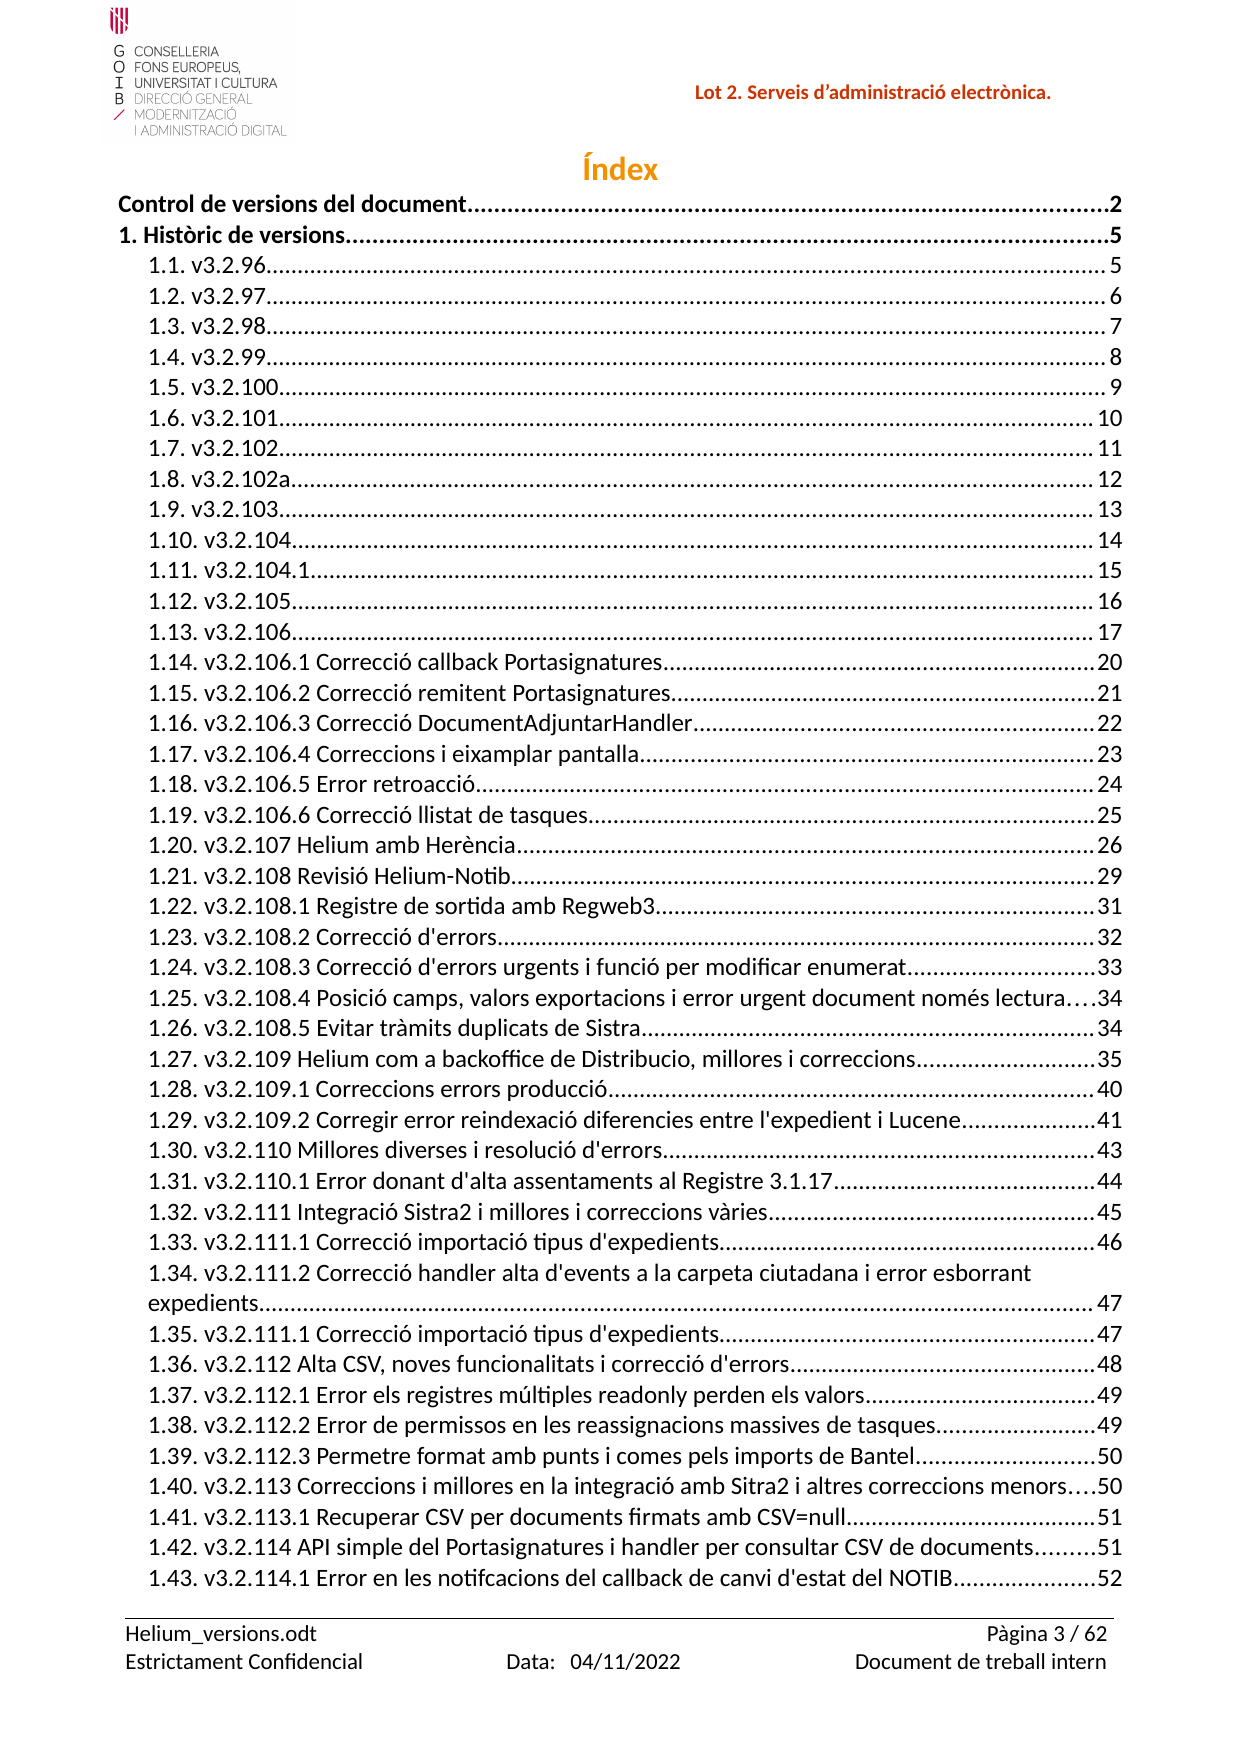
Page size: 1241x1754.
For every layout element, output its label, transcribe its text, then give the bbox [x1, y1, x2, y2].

text 1.1. v3.2.96 5 [148, 249, 1122, 280]
text 1.31. v3.2.110.1 Error donant d'alta assentaments al Registre 3.1.17 44 [148, 1165, 1122, 1196]
text 1.36. v3.2.112 Alta CSV, noves funcionalitats i correcció d'errors 48 [148, 1348, 1122, 1379]
text 1.17. v3.2.106.4 Correccions i eixamplar pantalla 23 [148, 738, 1122, 768]
text 1.14. v3.2.106.1 Correcció callback Portasignatures 20 [148, 646, 1122, 677]
text 1.43. v3.2.114.1 Error en les notifcacions del callback de canvi d'estat del NOTIB 52 [148, 1562, 1122, 1592]
text 1.26. v3.2.108.5 Evitar tràmits duplicats de Sistra 34 [148, 1012, 1122, 1043]
picture [100, 0, 297, 144]
text 1.37. v3.2.112.1 Error els registres múltiples readonly perden els valors 49 [148, 1379, 1122, 1409]
text 1.4. v3.2.99 8 [148, 341, 1122, 372]
text 1.12. v3.2.105 16 [148, 585, 1122, 616]
text 1.5. v3.2.100 9 [148, 372, 1122, 402]
text 1.29. v3.2.109.2 Corregir error reindexació diferencies entre l'expedient i Lucene 41 [148, 1104, 1122, 1134]
text 1.35. v3.2.111.1 Correcció importació tipus d'expedients 47 [148, 1318, 1122, 1348]
text 1.20. v3.2.107 Helium amb Herència 26 [148, 829, 1122, 860]
text 1.25. v3.2.108.4 Posició camps, valors exportacions i error urgent document només lectura 34 [148, 982, 1122, 1012]
text 1.34. v3.2.111.2 Correcció handler alta d'events a la carpeta ciutadana i error esborrant expedients 47 [148, 1257, 1122, 1318]
text 1.19. v3.2.106.6 Correcció llistat de tasques 25 [148, 799, 1122, 829]
text Control de versions del document 2 [118, 188, 1122, 219]
text 1.24. v3.2.108.3 Correcció d'errors urgents i funció per modificar enumerat 33 [148, 951, 1122, 982]
text 1.41. v3.2.113.1 Recuperar CSV per documents firmats amb CSV=null 51 [148, 1501, 1122, 1531]
text 1.3. v3.2.98 7 [148, 311, 1122, 341]
text 1. Històric de versions 5 [118, 219, 1122, 249]
text 1.28. v3.2.109.1 Correccions errors producció 40 [148, 1073, 1122, 1104]
text 1.39. v3.2.112.3 Permetre format amb punts i comes pels imports de Bantel 50 [148, 1440, 1122, 1470]
text 1.40. v3.2.113 Correccions i millores en la integració amb Sitra2 i altres correccions menors 50 [148, 1470, 1122, 1501]
text 1.38. v3.2.112.2 Error de permissos en les reassignacions massives de tasques 49 [148, 1409, 1122, 1440]
text 1.23. v3.2.108.2 Correcció d'errors 32 [148, 921, 1122, 951]
text 1.7. v3.2.102 11 [148, 433, 1122, 463]
text 1.27. v3.2.109 Helium com a backoffice de Distribucio, millores i correccions 35 [148, 1043, 1122, 1073]
text 1.8. v3.2.102a 12 [148, 463, 1122, 494]
text 1.6. v3.2.101 10 [148, 402, 1122, 433]
text 1.18. v3.2.106.5 Error retroacció 24 [148, 768, 1122, 799]
text 1.32. v3.2.111 Integració Sistra2 i millores i correccions vàries 45 [148, 1196, 1122, 1226]
text 1.42. v3.2.114 API simple del Portasignatures i handler per consultar CSV de documents 51 [148, 1531, 1122, 1562]
text Índex [118, 148, 1122, 188]
text 1.22. v3.2.108.1 Registre de sortida amb Regweb3 31 [148, 890, 1122, 921]
text 1.9. v3.2.103 13 [148, 494, 1122, 524]
text 1.33. v3.2.111.1 Correcció importació tipus d'expedients 46 [148, 1226, 1122, 1257]
text 1.15. v3.2.106.2 Correcció remitent Portasignatures 21 [148, 677, 1122, 707]
text 1.2. v3.2.97 6 [148, 280, 1122, 311]
text 1.30. v3.2.110 Millores diverses i resolució d'errors 43 [148, 1134, 1122, 1165]
text 1.11. v3.2.104.1 15 [148, 555, 1122, 585]
text 1.21. v3.2.108 Revisió Helium-Notib 29 [148, 860, 1122, 890]
text 1.10. v3.2.104 14 [148, 524, 1122, 555]
text 1.16. v3.2.106.3 Correcció DocumentAdjuntarHandler 22 [148, 707, 1122, 738]
text 1.13. v3.2.106 17 [148, 616, 1122, 646]
